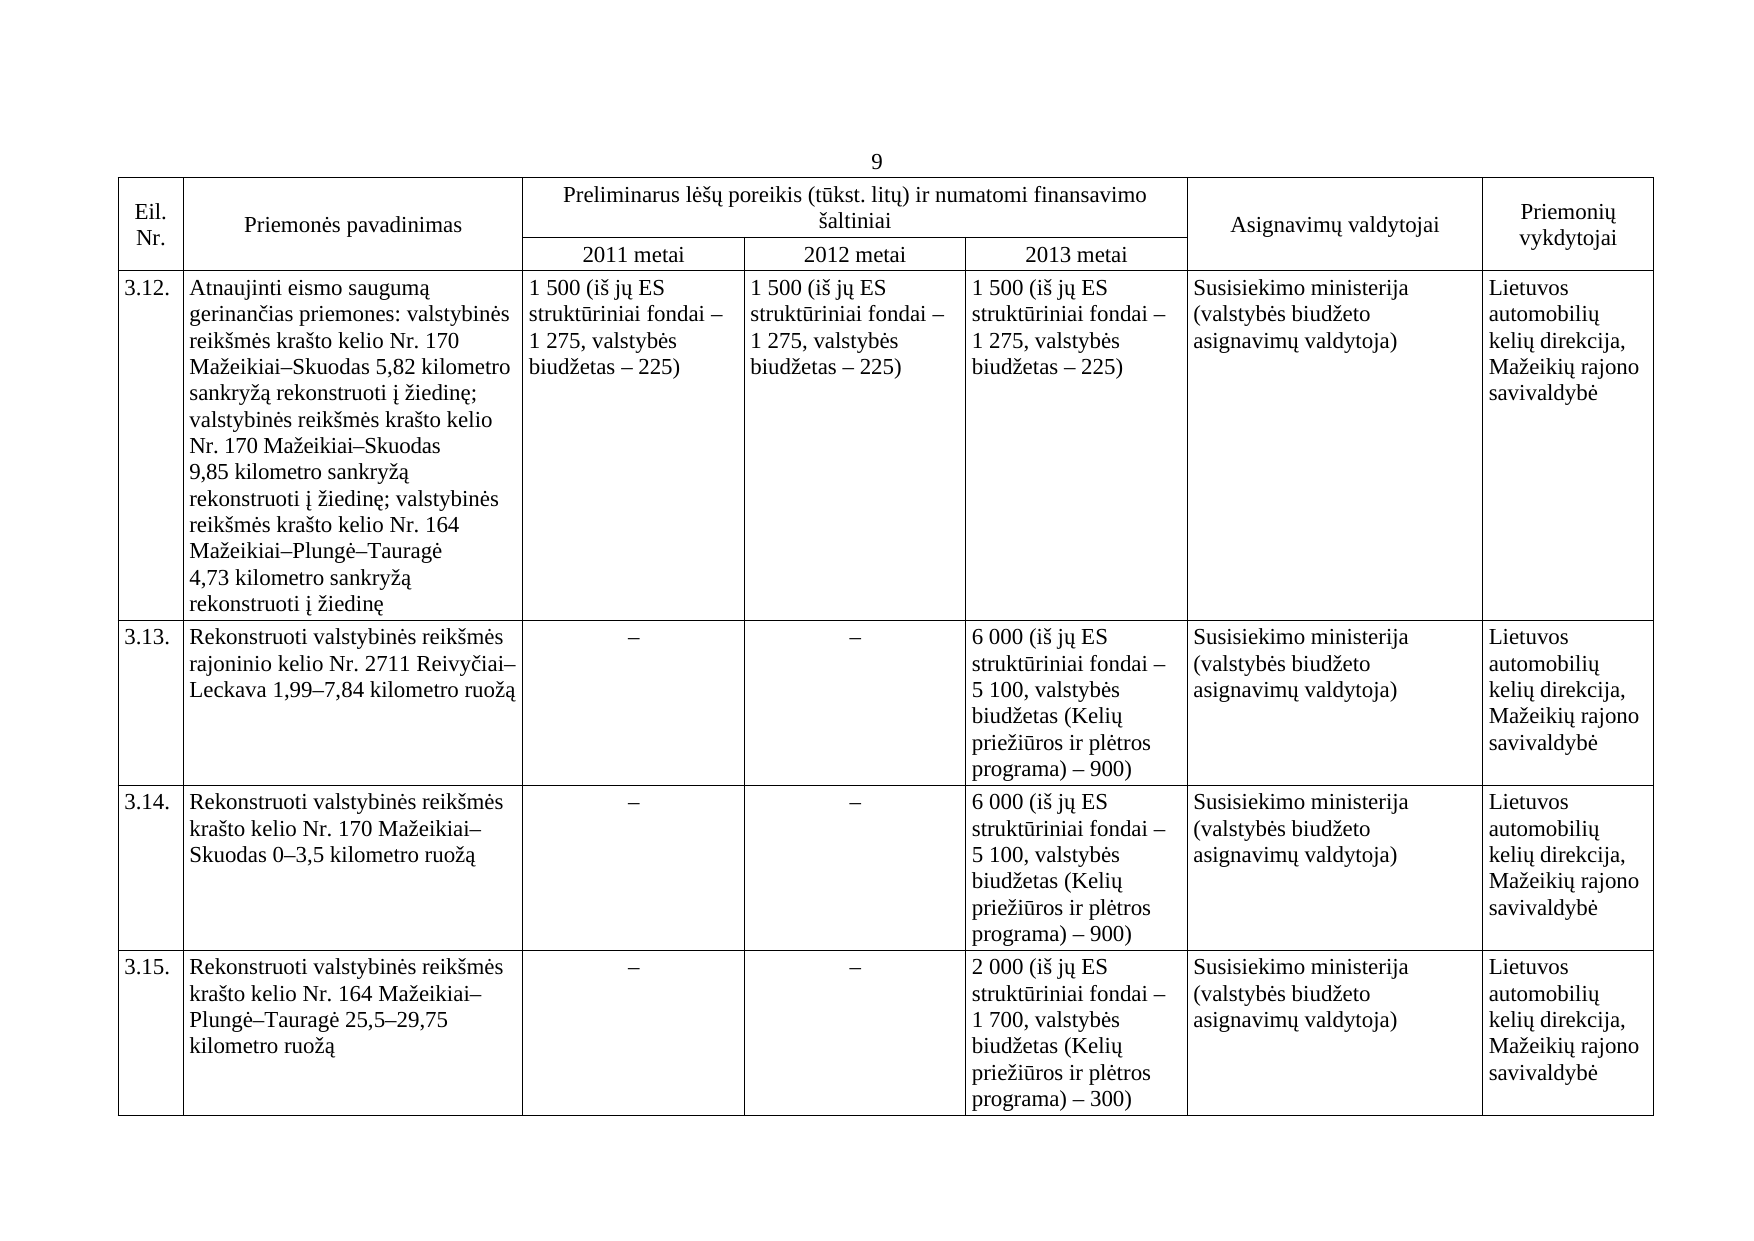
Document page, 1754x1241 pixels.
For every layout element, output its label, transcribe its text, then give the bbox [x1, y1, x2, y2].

table_cell – [523, 621, 744, 784]
table_cell Susisiekimo ministerija (valstybės biudžeto asignavimų valdytoja) [1188, 786, 1482, 949]
table_cell Lietuvos automobilių kelių direkcija, Mažeikių rajono savivaldybė [1483, 621, 1653, 784]
table_cell 3.13. [119, 621, 183, 784]
table_cell 6 000 (iš jų ES struktūriniai fondai – 5 100, valstybės biudžetas (Kelių priežiūros ir plėtros programa) – 900) [966, 621, 1187, 784]
table_header Preliminarus lėšų poreikis (tūkst. litų) ir numatomi finansavimo šaltiniai [523, 178, 1187, 237]
table_cell 2013 metai [966, 238, 1187, 270]
table_cell Rekonstruoti valstybinės reikšmės rajoninio kelio Nr. 2711 Reivyčiai–Leckava 1,99–7,84 kilometro ruožą [184, 621, 522, 784]
table_cell – [745, 951, 965, 1114]
table_header Asignavimų valdytojai [1188, 178, 1482, 270]
table_cell 2 000 (iš jų ES struktūriniai fondai – 1 700, valstybės biudžetas (Kelių priežiūros ir plėtros programa) – 300) [966, 951, 1187, 1114]
table_cell 1 500 (iš jų ES struktūriniai fondai – 1 275, valstybės biudžetas – 225) [745, 271, 965, 619]
table_cell Susisiekimo ministerija (valstybės biudžeto asignavimų valdytoja) [1188, 271, 1482, 619]
table_header Eil. Nr. [119, 178, 183, 270]
table_cell Lietuvos automobilių kelių direkcija, Mažeikių rajono savivaldybė [1483, 271, 1653, 619]
table_cell 2011 metai [523, 238, 744, 270]
table_cell Lietuvos automobilių kelių direkcija, Mažeikių rajono savivaldybė [1483, 951, 1653, 1114]
table_cell 1 500 (iš jų ES struktūriniai fondai – 1 275, valstybės biudžetas – 225) [523, 271, 744, 619]
table_cell Lietuvos automobilių kelių direkcija, Mažeikių rajono savivaldybė [1483, 786, 1653, 949]
table_cell 1 500 (iš jų ES struktūriniai fondai – 1 275, valstybės biudžetas – 225) [966, 271, 1187, 619]
table_cell 3.14. [119, 786, 183, 949]
table_cell 3.15. [119, 951, 183, 1114]
table_cell 2012 metai [745, 238, 965, 270]
table_cell – [523, 951, 744, 1114]
table_cell – [745, 621, 965, 784]
table_cell – [745, 786, 965, 949]
table_cell Susisiekimo ministerija (valstybės biudžeto asignavimų valdytoja) [1188, 951, 1482, 1114]
table_header Priemonių vykdytojai [1483, 178, 1653, 270]
table_cell 6 000 (iš jų ES struktūriniai fondai – 5 100, valstybės biudžetas (Kelių priežiūros ir plėtros programa) – 900) [966, 786, 1187, 949]
table_cell – [523, 786, 744, 949]
table_cell Susisiekimo ministerija (valstybės biudžeto asignavimų valdytoja) [1188, 621, 1482, 784]
table_cell 3.12. [119, 271, 183, 619]
table_header Priemonės pavadinimas [184, 178, 522, 270]
table_cell Rekonstruoti valstybinės reikšmės krašto kelio Nr. 170 Mažeikiai–Skuodas 0–3,5 kilometro ruožą [184, 786, 522, 949]
table_cell Atnaujinti eismo saugumą gerinančias priemones: valstybinės reikšmės krašto kelio Nr. 170 Mažeikiai–Skuodas 5,82 kilometro sankryžą rekonstruoti į žiedinę; valstybinės reikšmės krašto kelio Nr. 170 Mažeikiai–Skuodas 9,85 kilometro sankryžą rekonstruoti į žiedinę; valstybinės reikšmės krašto kelio Nr. 164 Mažeikiai–Plungė–Tauragė 4,73 kilometro sankryžą rekonstruoti į žiedinę [184, 271, 522, 619]
table_cell Rekonstruoti valstybinės reikšmės krašto kelio Nr. 164 Mažeikiai–Plungė–Tauragė 25,5–29,75 kilometro ruožą [184, 951, 522, 1114]
